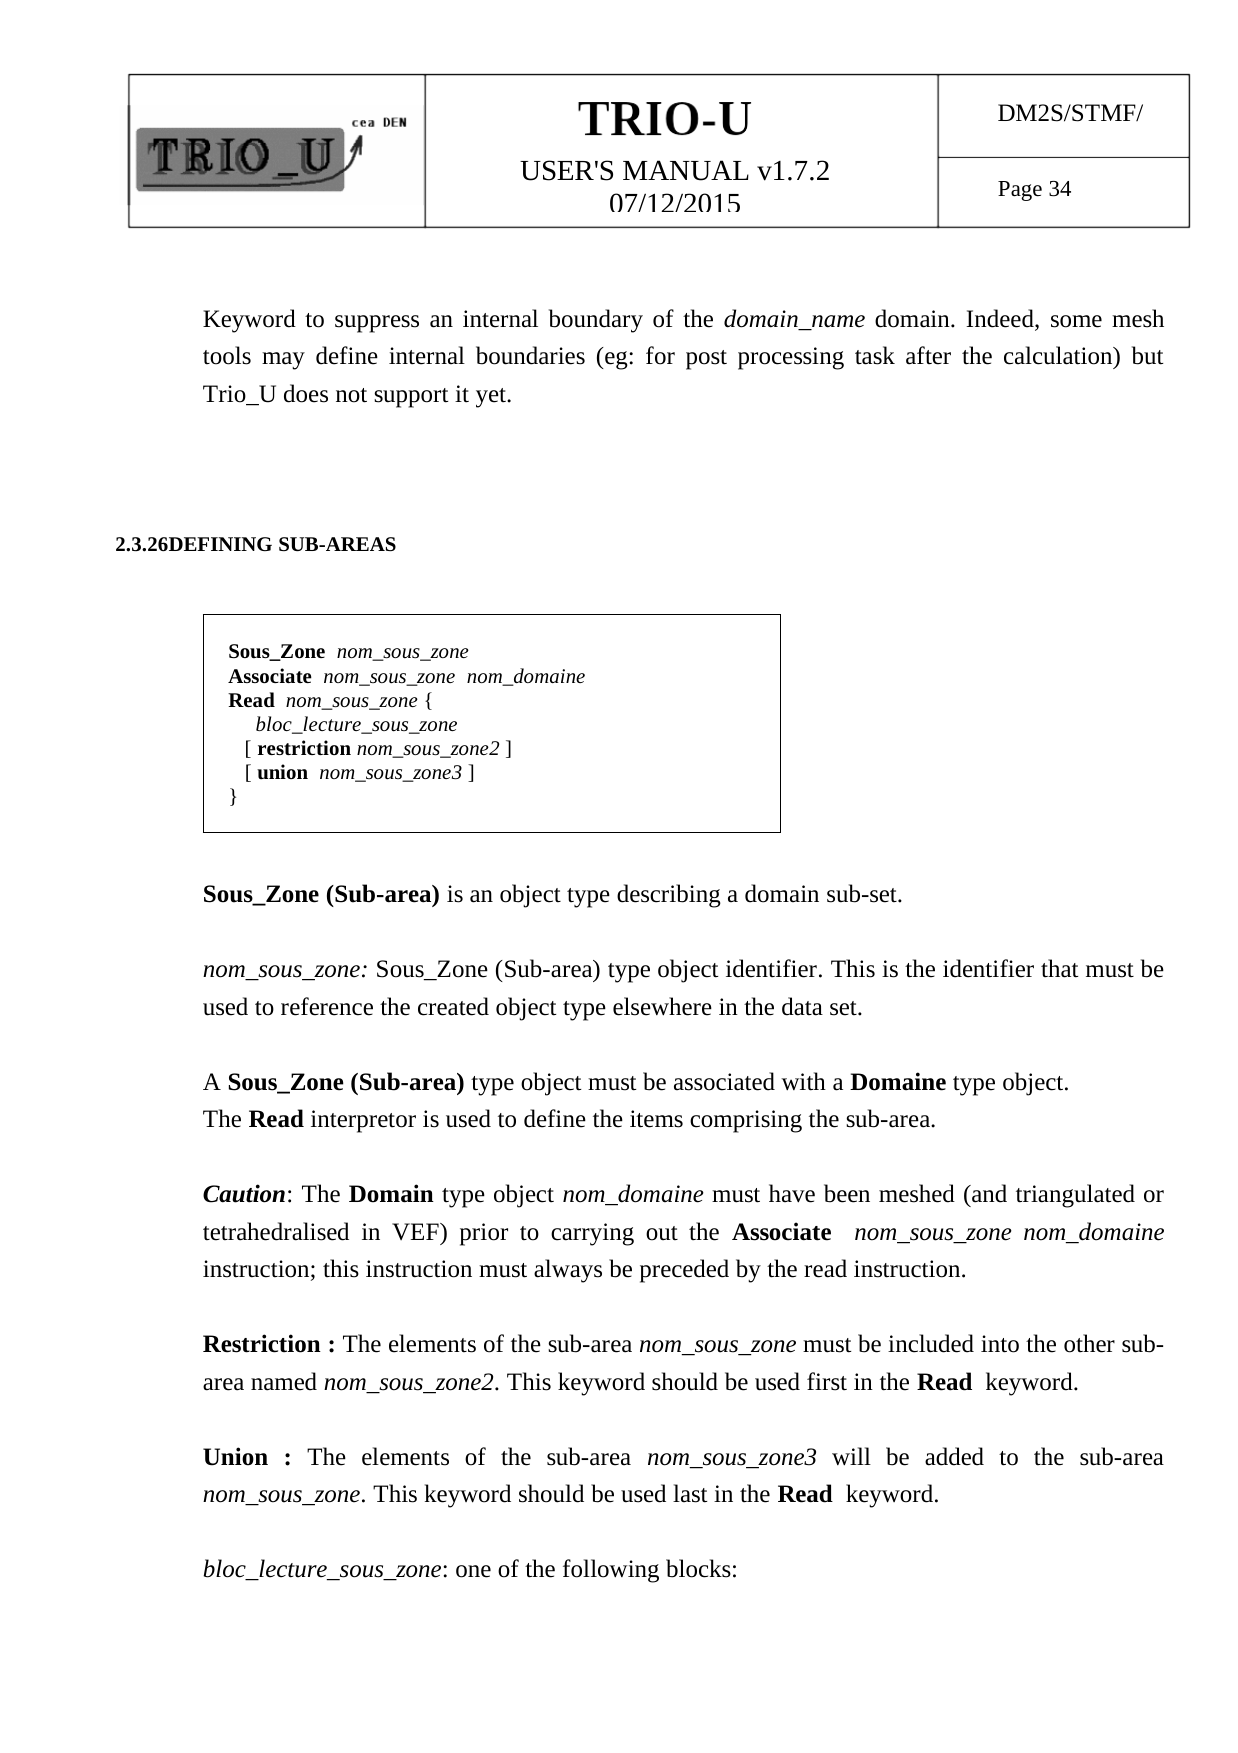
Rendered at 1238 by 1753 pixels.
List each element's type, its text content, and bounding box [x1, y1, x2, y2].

subtitle DEFINING SUB-AREAS [115, 532, 1164, 556]
text Union : The elements of the sub-area nom_sous_zone3 will be added to the sub-area nom_sous_zone. This keyword should be used last in the Read keyword. [203, 1433, 1165, 1508]
text Keyword to suppress an internal boundary of the domain_name domain. Indeed, some mesh tools may define internal boundaries (eg: for post processing task after the calculation) but Trio_U does not support it yet. [203, 295, 1165, 408]
text nom_sous_zone: Sous_Zone (Sub-area) type object identifier. This is the identifier that must be used to reference the created object type elsewhere in the data set. [203, 945, 1165, 1020]
text bloc_lecture_sous_zone: one of the following blocks: [203, 1545, 1165, 1583]
table_header Sous_Zone nom_sous_zone Associate nom_sous_zone nom_domaine Read nom_sous_zone { bloc_lecture_sous_zone [ restriction nom_sous_zone2 ] [ union nom_sous_zone3 ] } [204, 615, 780, 832]
text Caution: The Domain type object nom_domaine must have been meshed (and triangulated or tetrahedralised in VEF) prior to carrying out the Associate nom_sous_zone nom_domaine instruction; this instruction must always be preceded by the read instruction. [203, 1170, 1165, 1283]
text Sous_Zone (Sub-area) is an object type describing a domain sub-set. [203, 870, 1165, 908]
text A Sous_Zone (Sub-area) type object must be associated with a Domaine type object. [203, 1058, 1165, 1095]
text The Read interpretor is used to define the items comprising the sub-area. [203, 1095, 1165, 1133]
text Restriction : The elements of the sub-area nom_sous_zone must be included into the other sub-area named nom_sous_zone2. This keyword should be used first in the Read keyword. [203, 1320, 1165, 1395]
